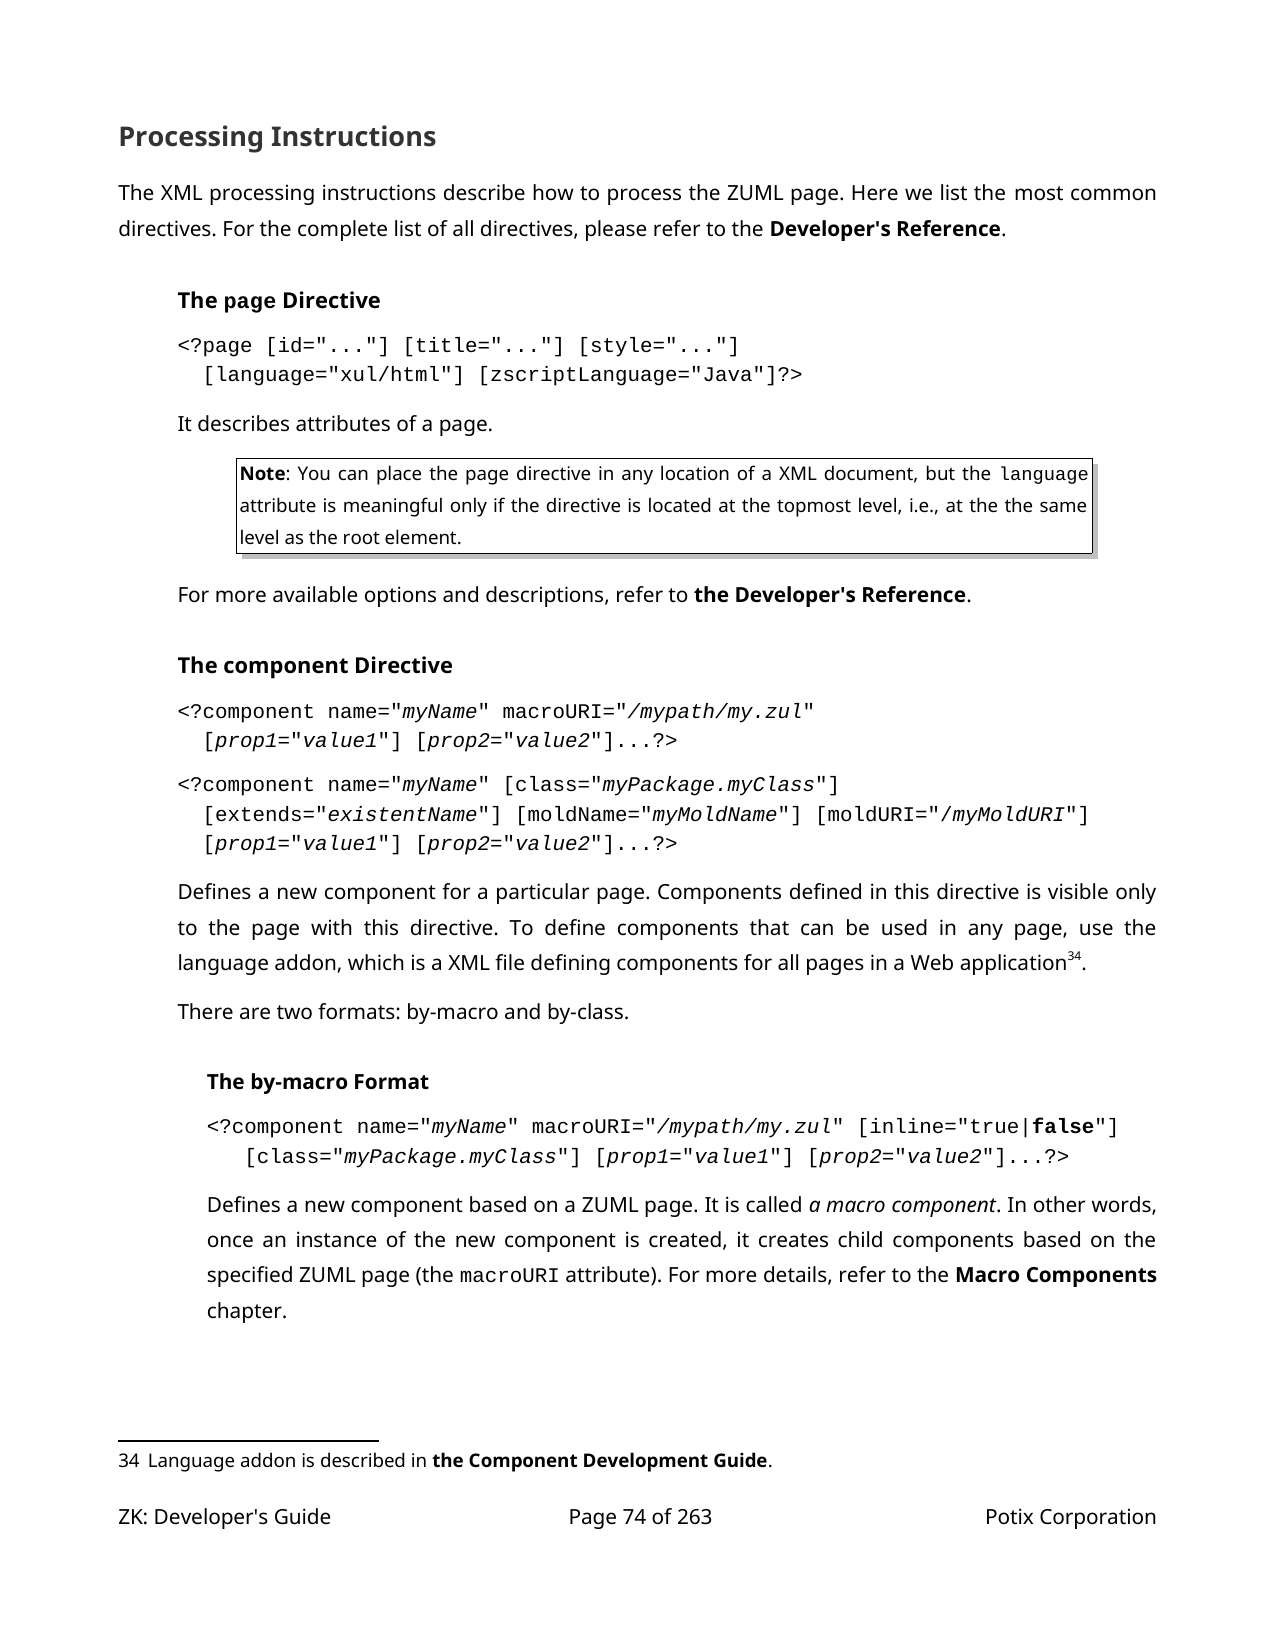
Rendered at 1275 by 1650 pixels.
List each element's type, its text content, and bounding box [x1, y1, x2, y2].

text For more available options and descriptions, refer to the Developer's Reference. [177, 580, 1157, 608]
text Note: You can place the page directive in any location of a XML document, but the language attribute is meaningful only if the directive is located at the topmost level, i.e., at the the same level as the root element. [237, 459, 1092, 553]
text The XML processing instructions describe how to process the ZUML page. Here we list the most common directives. For the complete list of all directives, please refer to the Developer's Reference. [118, 178, 1157, 242]
text Defines a new component for a particular page. Components defined in this directive is visible only to the page with this directive. To define components that can be used in any page, use the language addon, which is a XML file defining components for all pages in a Web application. [177, 877, 1157, 976]
text Language addon is described in the Component Development Guide. [118, 1447, 1157, 1473]
text It describes attributes of a page. [177, 409, 1157, 437]
text <?component name="myName" macroURI="/mypath/my.zul" [prop1="value1"] [prop2="value2"]...?> [177, 701, 1157, 754]
text <?page [id="..."] [title="..."] [style="..."] [language="xul/html"] [zscriptLanguage="Java"]?> [177, 335, 1157, 388]
subtitle The by-macro Format [207, 1067, 1157, 1096]
text <?component name="myName" macroURI="/mypath/my.zul" [inline="true|false"] [class="myPackage.myClass"] [prop1="value1"] [prop2="value2"]...?> [207, 1116, 1157, 1169]
subtitle Processing Instructions [118, 118, 1157, 155]
text There are two formats: by-macro and by-class. [177, 997, 1157, 1025]
text <?component name="myName" [class="myPackage.myClass"] [extends="existentName"] [moldName="myMoldName"] [moldURI="/myMoldURI"] [prop1="value1"] [prop2="value2"]...?> [177, 774, 1157, 857]
subtitle The page Directive [177, 284, 1157, 314]
text Defines a new component based on a ZUML page. It is called a macro component. In other words, once an instance of the new component is created, it creates child components based on the specified ZUML page (the macroURI attribute). For more details, refer to the Macro Components chapter. [207, 1190, 1157, 1324]
subtitle The component Directive [177, 650, 1157, 680]
